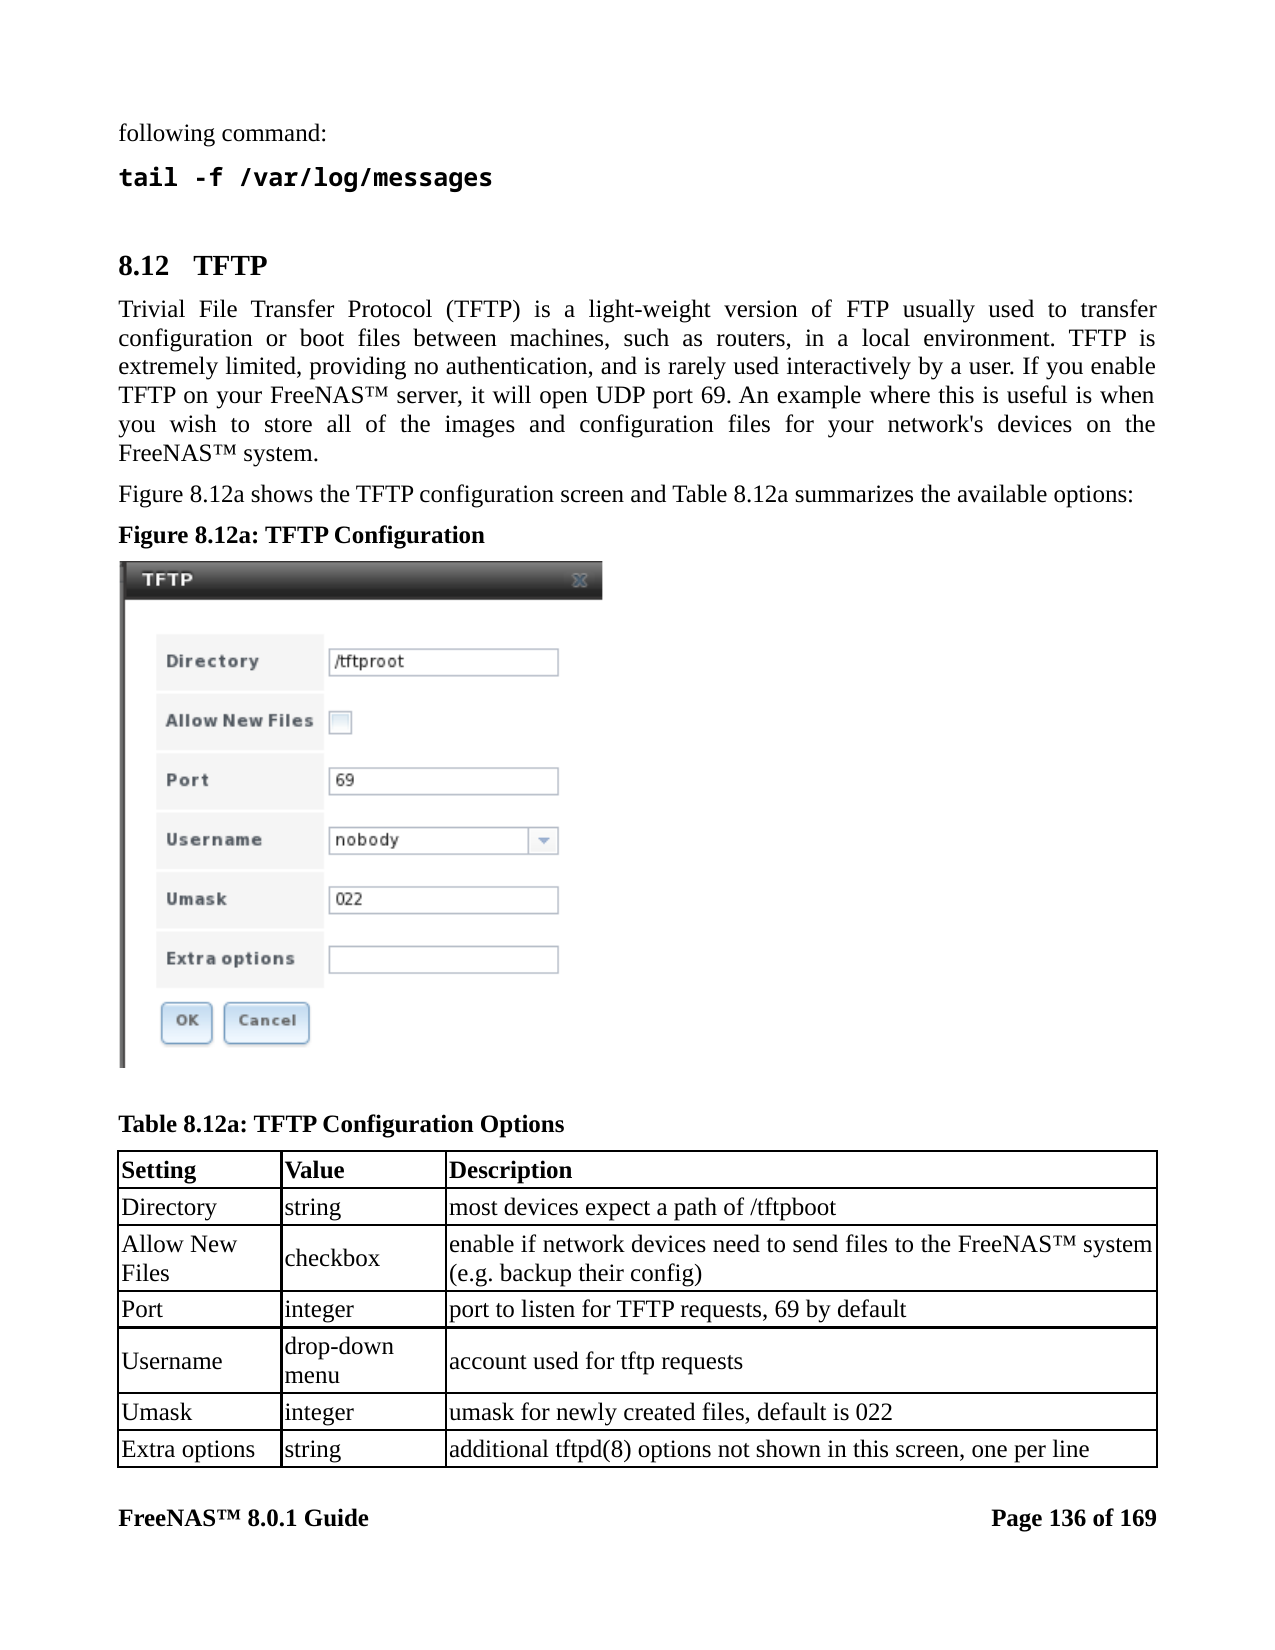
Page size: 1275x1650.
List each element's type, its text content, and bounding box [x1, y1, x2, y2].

text Figure 8.12a shows the TFTP configuration screen and Table 8.12a summarizes the available options: [118, 479, 1157, 508]
text following command: [118, 118, 1157, 147]
table_cell integer [283, 1394, 445, 1429]
text Trivial File Transfer Protocol (TFTP) is a light-weight version of FTP usually used to transfer configuration or boot files between machines, such as routers, in a local environment. TFTP is extremely limited, providing no authentication, and is rarely used interactively by a user. If you enable TFTP on your FreeNAS™ server, it will open UDP port 69. An example where this is useful is when you wish to store all of the images and configuration files for your network's devices on the FreeNAS™ system. [118, 294, 1157, 466]
table_cell checkbox [283, 1226, 445, 1289]
text Table 8.12a: TFTP Configuration Options [118, 1109, 1157, 1138]
table_cell most devices expect a path of /tftpboot [447, 1189, 1156, 1224]
table_cell string [283, 1431, 445, 1466]
table_cell integer [283, 1292, 445, 1326]
table_header Setting [119, 1152, 280, 1187]
table_cell account used for tftp requests [447, 1329, 1156, 1392]
table_cell drop-down menu [283, 1329, 445, 1392]
picture [119, 561, 603, 1068]
table_cell Allow New Files [119, 1226, 280, 1289]
table_header Value [283, 1152, 445, 1187]
table_cell Directory [119, 1189, 280, 1224]
table_cell Username [119, 1329, 280, 1392]
table_cell umask for newly created files, default is 022 [447, 1394, 1156, 1429]
table_cell enable if network devices need to send files to the FreeNAS™ system (e.g. backup their config) [447, 1226, 1156, 1289]
table_cell Extra options [119, 1431, 280, 1466]
table_cell string [283, 1189, 445, 1224]
table_cell Umask [119, 1394, 280, 1429]
table_cell additional tftpd(8) options not shown in this screen, one per line [447, 1431, 1156, 1466]
table_cell port to listen for TFTP requests, 69 by default [447, 1292, 1156, 1326]
table_header Description [447, 1152, 1156, 1187]
text tail -f /var/log/messages [118, 159, 1157, 193]
table_cell Port [119, 1292, 280, 1326]
subtitle TFTP [118, 248, 1157, 281]
text Figure 8.12a: TFTP Configuration [118, 520, 1157, 549]
